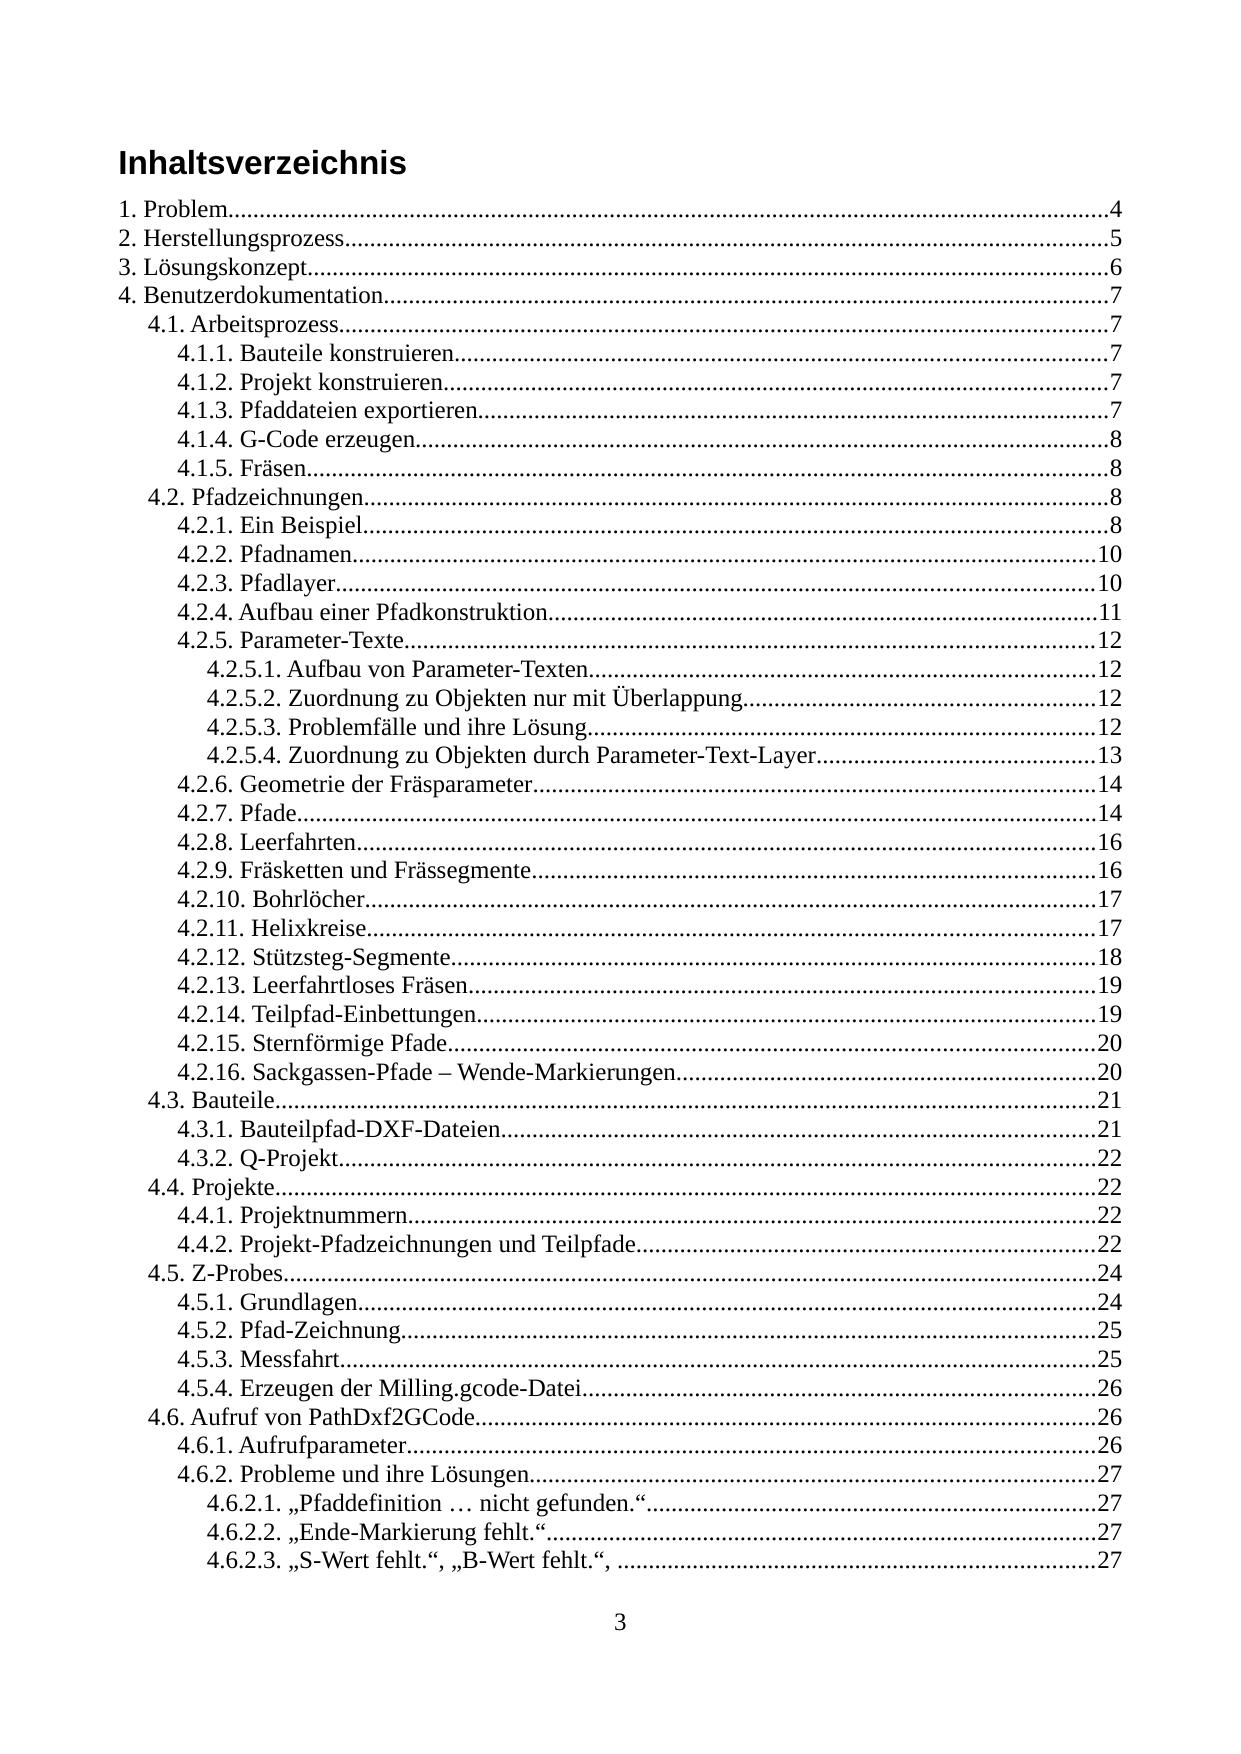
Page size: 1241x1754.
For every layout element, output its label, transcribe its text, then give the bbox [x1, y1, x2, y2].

text 4.5.1. Grundlagen 24 [177, 1287, 1122, 1315]
text 4.2.12. Stützsteg-Segmente 18 [177, 942, 1122, 970]
text 4.3.2. Q-Projekt 22 [177, 1143, 1122, 1172]
text 4.2.16. Sackgassen-Pfade – Wende-Markierungen 20 [177, 1057, 1122, 1085]
text 4.6.2. Probleme und ihre Lösungen 27 [177, 1459, 1122, 1488]
text 4.1.4. G-Code erzeugen 8 [177, 424, 1122, 453]
text 1. Problem 4 [118, 194, 1122, 223]
text 4.1.5. Fräsen 8 [177, 453, 1122, 482]
text 4.2.13. Leerfahrtloses Fräsen 19 [177, 970, 1122, 999]
text 4.2.5.3. Problemfälle und ihre Lösung 12 [207, 712, 1122, 740]
text 4.2.1. Ein Beispiel 8 [177, 510, 1122, 539]
text 4.5.2. Pfad-Zeichnung 25 [177, 1315, 1122, 1344]
text 4.4. Projekte 22 [148, 1172, 1122, 1200]
text 4.1. Arbeitsprozess 7 [148, 309, 1122, 338]
text 4.2.14. Teilpfad-Einbettungen 19 [177, 999, 1122, 1028]
text 4.5.3. Messfahrt 25 [177, 1344, 1122, 1373]
subtitle Inhaltsverzeichnis [118, 143, 1122, 182]
text 4.2.6. Geometrie der Fräsparameter 14 [177, 769, 1122, 798]
text 4.6.2.3. „S-Wert fehlt.“, „B-Wert fehlt.“, ... 27 [207, 1545, 1122, 1574]
text 4.5.4. Erzeugen der Milling.gcode-Datei 26 [177, 1373, 1122, 1402]
text 4.2.5.2. Zuordnung zu Objekten nur mit Überlappung 12 [207, 683, 1122, 712]
text 4.1.2. Projekt konstruieren 7 [177, 367, 1122, 395]
text 4.2.10. Bohrlöcher 17 [177, 884, 1122, 913]
text 4.2.9. Fräsketten und Frässegmente 16 [177, 855, 1122, 884]
text 4.4.2. Projekt-Pfadzeichnungen und Teilpfade 22 [177, 1229, 1122, 1258]
text 4.2.15. Sternförmige Pfade 20 [177, 1028, 1122, 1057]
text 4.6.1. Aufrufparameter 26 [177, 1430, 1122, 1459]
text 4.1.1. Bauteile konstruieren 7 [177, 338, 1122, 367]
text 4.5. Z-Probes 24 [148, 1258, 1122, 1287]
text 4.3.1. Bauteilpfad-DXF-Dateien 21 [177, 1114, 1122, 1143]
text 3. Lösungskonzept 6 [118, 252, 1122, 280]
text 4.2.4. Aufbau einer Pfadkonstruktion 11 [177, 597, 1122, 625]
text 4.2.8. Leerfahrten 16 [177, 827, 1122, 855]
text 4.3. Bauteile 21 [148, 1085, 1122, 1114]
text 4.6.2.1. „Pfaddefinition … nicht gefunden.“ 27 [207, 1488, 1122, 1517]
text 4.2.3. Pfadlayer 10 [177, 568, 1122, 597]
text 4.2.5.1. Aufbau von Parameter-Texten 12 [207, 654, 1122, 683]
text 4.2.7. Pfade 14 [177, 798, 1122, 827]
text 4.2.2. Pfadnamen 10 [177, 539, 1122, 568]
text 4.2. Pfadzeichnungen 8 [148, 482, 1122, 510]
text 4.1.3. Pfaddateien exportieren 7 [177, 395, 1122, 424]
text 4.2.11. Helixkreise 17 [177, 913, 1122, 942]
text 2. Herstellungsprozess 5 [118, 223, 1122, 252]
text 4.4.1. Projektnummern 22 [177, 1200, 1122, 1229]
text 4.2.5. Parameter-Texte 12 [177, 625, 1122, 654]
text 4.2.5.4. Zuordnung zu Objekten durch Parameter-Text-Layer 13 [207, 740, 1122, 769]
text 4. Benutzerdokumentation 7 [118, 280, 1122, 309]
text 4.6.2.2. „Ende-Markierung fehlt.“ 27 [207, 1517, 1122, 1545]
text 4.6. Aufruf von PathDxf2GCode 26 [148, 1402, 1122, 1430]
